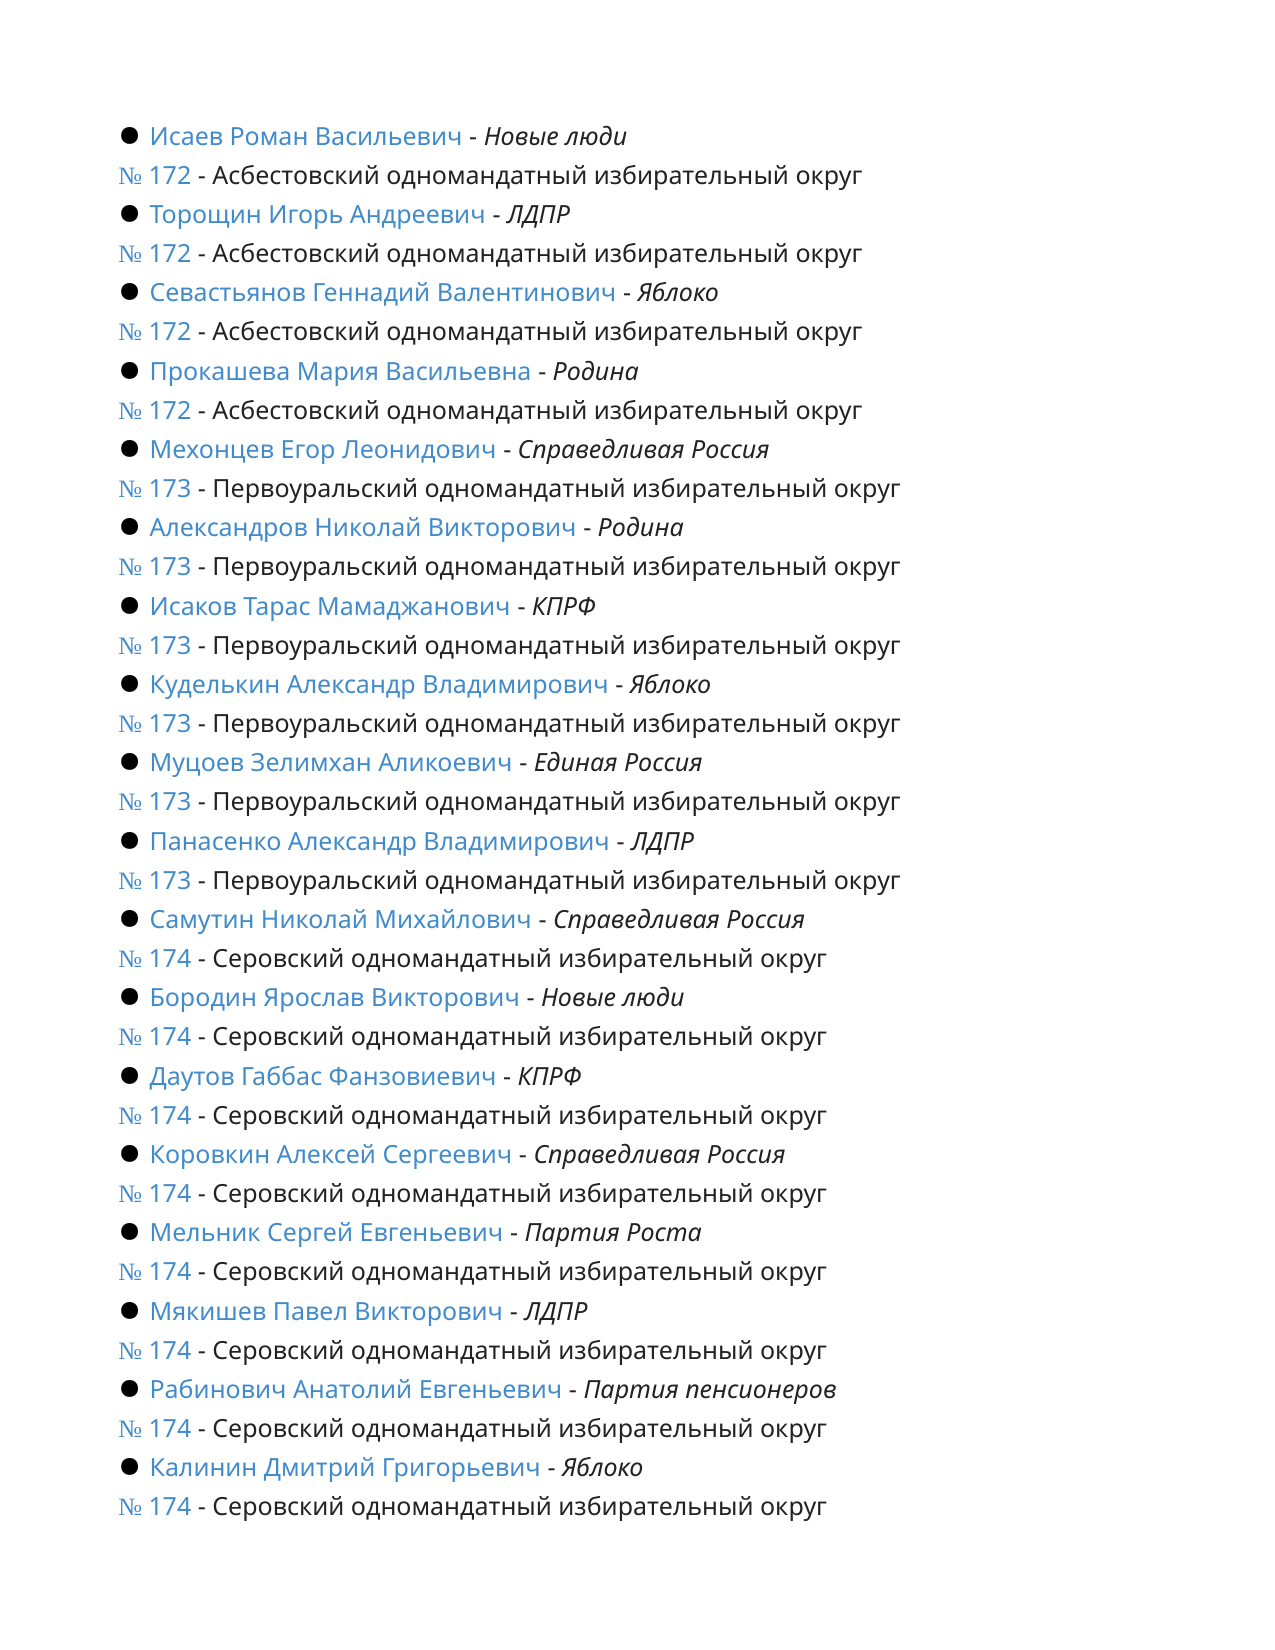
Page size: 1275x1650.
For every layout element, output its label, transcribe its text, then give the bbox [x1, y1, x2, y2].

list Панасенко Александр Владимирович - ЛДПР [120, 823, 1157, 857]
text № 174 - Серовский одномандатный избирательный округ [118, 1097, 1157, 1131]
list Исаев Роман Васильевич - Новые люди [120, 118, 1157, 152]
list Бородин Ярослав Викторович - Новые люди [120, 980, 1157, 1014]
text № 173 - Первоуральский одномандатный избирательный округ [118, 706, 1157, 740]
list Александров Николай Викторович - Родина [120, 510, 1157, 544]
list Коровкин Алексей Сергеевич - Справедливая Россия [120, 1136, 1157, 1171]
list Прокашева Мария Васильевна - Родина [120, 353, 1157, 387]
list Мехонцев Егор Леонидович - Справедливая Россия [120, 431, 1157, 466]
text № 174 - Серовский одномандатный избирательный округ [118, 941, 1157, 975]
text № 173 - Первоуральский одномандатный избирательный округ [118, 784, 1157, 818]
text № 173 - Первоуральский одномандатный избирательный округ [118, 549, 1157, 583]
text № 174 - Серовский одномандатный избирательный округ [118, 1411, 1157, 1445]
list Севастьянов Геннадий Валентинович - Яблоко [120, 275, 1157, 309]
text № 174 - Серовский одномандатный избирательный округ [118, 1254, 1157, 1288]
list Калинин Дмитрий Григорьевич - Яблоко [120, 1450, 1157, 1484]
text № 173 - Первоуральский одномандатный избирательный округ [118, 627, 1157, 661]
list Рабинович Анатолий Евгеньевич - Партия пенсионеров [120, 1371, 1157, 1406]
text № 173 - Первоуральский одномандатный избирательный округ [118, 471, 1157, 505]
text № 174 - Серовский одномандатный избирательный округ [118, 1489, 1157, 1523]
text № 172 - Асбестовский одномандатный избирательный округ [118, 392, 1157, 426]
text № 174 - Серовский одномандатный избирательный округ [118, 1176, 1157, 1210]
text № 174 - Серовский одномандатный избирательный округ [118, 1332, 1157, 1366]
list Даутов Габбас Фанзовиевич - КПРФ [120, 1058, 1157, 1092]
list Самутин Николай Михайлович - Справедливая Россия [120, 901, 1157, 936]
list Мельник Сергей Евгеньевич - Партия Роста [120, 1215, 1157, 1249]
list Торощин Игорь Андреевич - ЛДПР [120, 196, 1157, 231]
list Куделькин Александр Владимирович - Яблоко [120, 666, 1157, 701]
text № 173 - Первоуральский одномандатный избирательный округ [118, 862, 1157, 896]
list Исаков Тарас Мамаджанович - КПРФ [120, 588, 1157, 622]
text № 174 - Серовский одномандатный избирательный округ [118, 1019, 1157, 1053]
text № 172 - Асбестовский одномандатный избирательный округ [118, 157, 1157, 191]
list Мякишев Павел Викторович - ЛДПР [120, 1293, 1157, 1327]
list Муцоев Зелимхан Аликоевич - Единая Россия [120, 745, 1157, 779]
text № 172 - Асбестовский одномандатный избирательный округ [118, 236, 1157, 270]
text № 172 - Асбестовский одномандатный избирательный округ [118, 314, 1157, 348]
